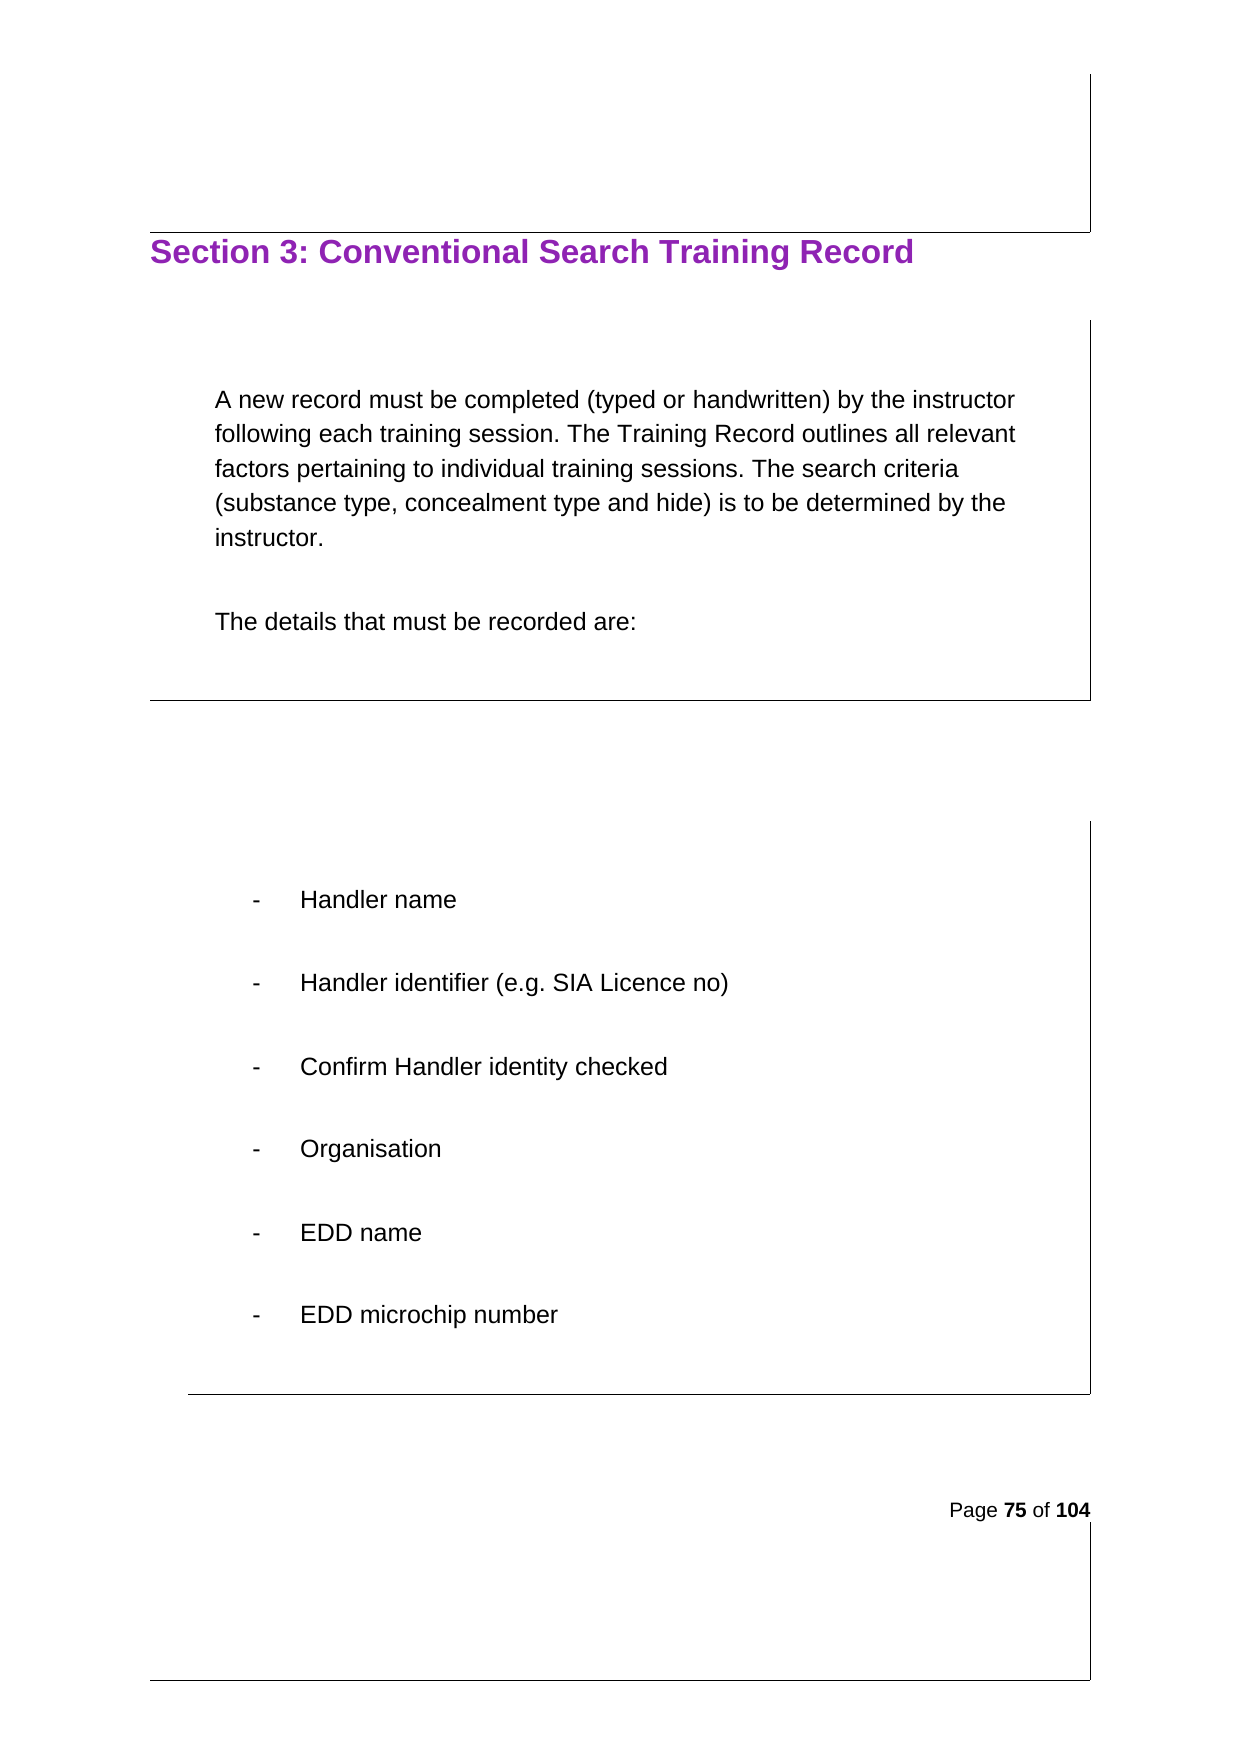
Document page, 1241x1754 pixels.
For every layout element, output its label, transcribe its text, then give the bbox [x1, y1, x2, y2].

list Organisation [187, 1070, 1090, 1153]
text A new record must be completed (typed or handwritten) by the instructor following each training session. The Training Record outlines all relevant factors pertaining to individual training sessions. The search criteria (substance type, concealment type and hide) is to be determined by the instructor. [150, 320, 1090, 543]
list EDD name [187, 1153, 1090, 1236]
list Handler name [187, 821, 1090, 904]
list Confirm Handler identity checked [187, 987, 1090, 1070]
list EDD microchip number [187, 1236, 1090, 1394]
subtitle Section 3: Conventional Search Training Record [150, 232, 1090, 270]
list Handler identifier (e.g. SIA Licence no) [187, 904, 1090, 987]
text The details that must be recorded are: [150, 543, 1090, 700]
